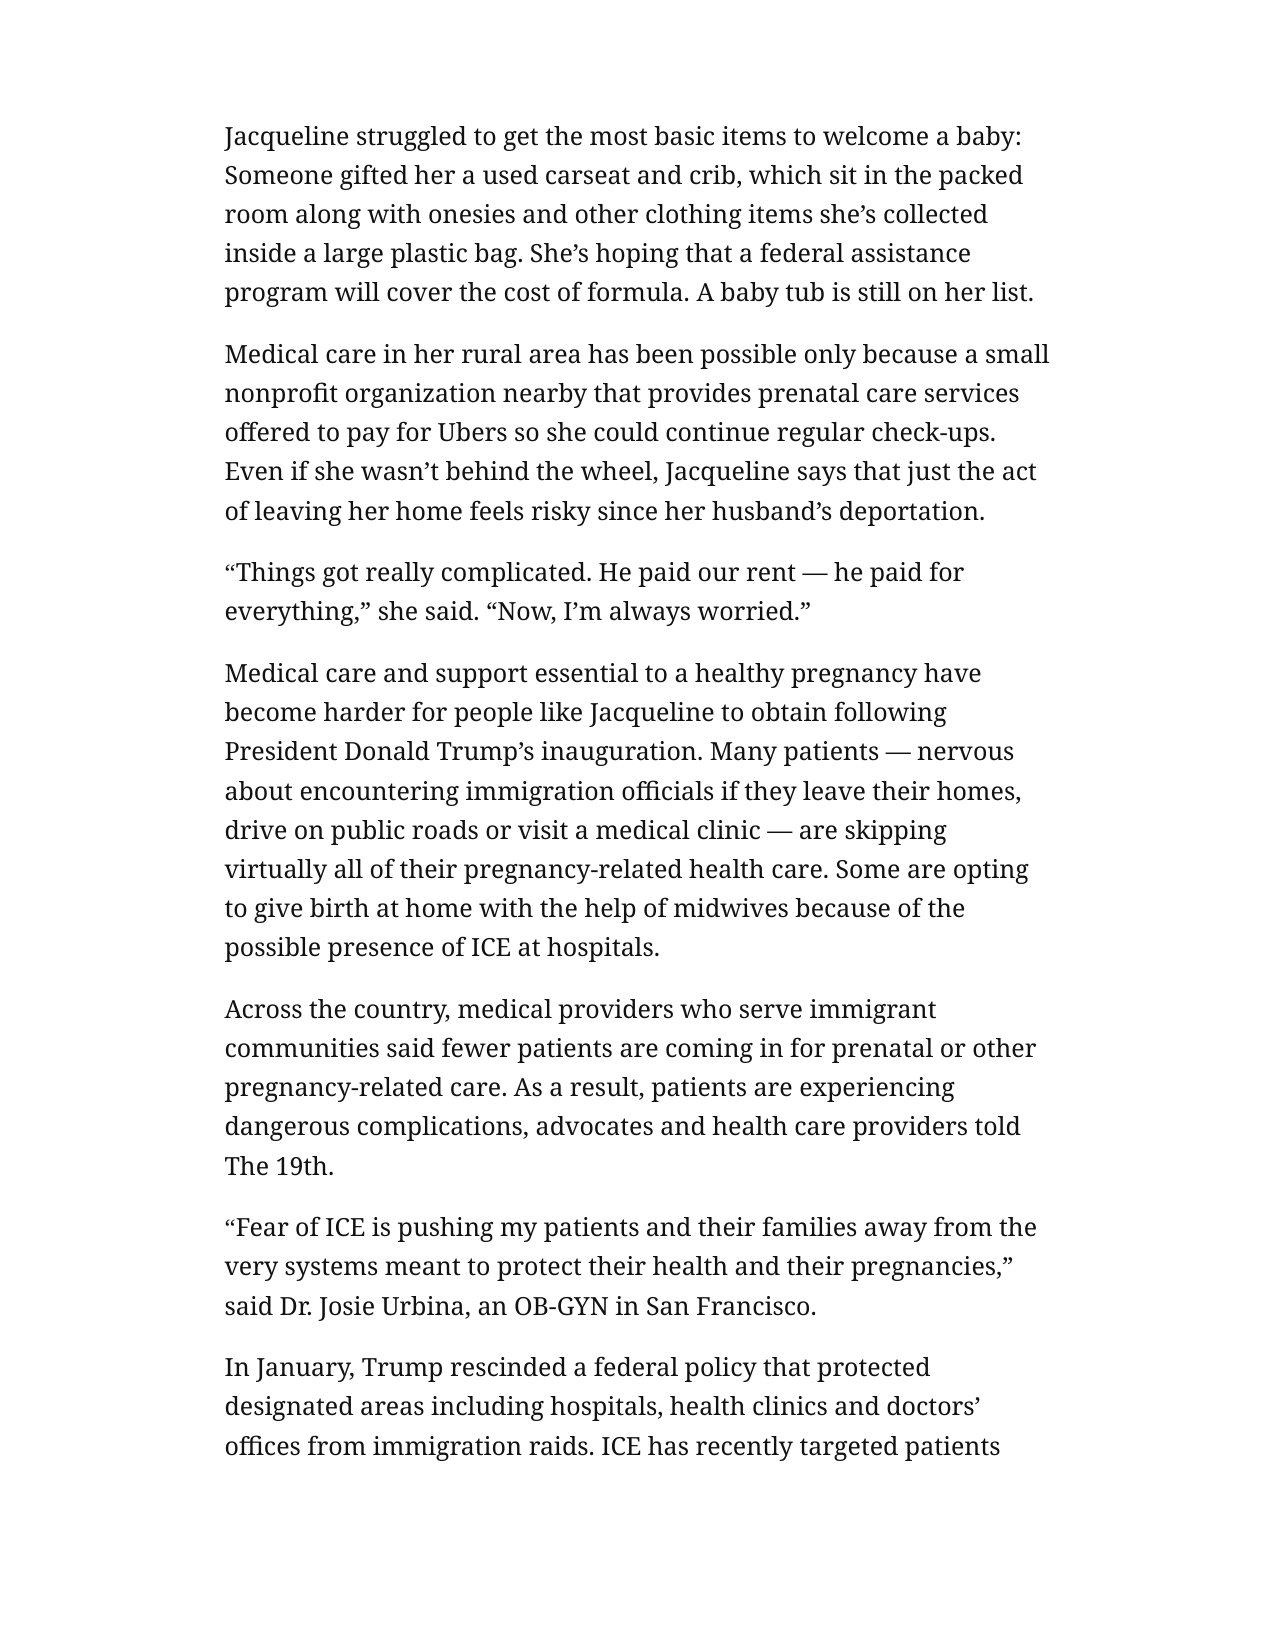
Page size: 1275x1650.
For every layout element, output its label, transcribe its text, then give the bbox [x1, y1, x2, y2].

text Across the country, medical providers who serve immigrant communities said fewer patients are coming in for prenatal or other pregnancy-related care. As a result, patients are experiencing dangerous complications, advocates and health care providers told The 19th. [224, 991, 1051, 1182]
text “Fear of ICE is pushing my patients and their families away from the very systems meant to protect their health and their pregnancies,” said Dr. Josie Urbina, an OB-GYN in San Francisco. [224, 1210, 1051, 1322]
text Jacqueline struggled to get the most basic items to welcome a baby: Someone gifted her a used carseat and crib, which sit in the packed room along with onesies and other clothing items she’s collected inside a large plastic bag. She’s hoping that a federal assistance program will cover the cost of formula. A baby tub is still on her list. [224, 118, 1051, 309]
text Medical care in her rural area has been possible only because a small nonprofit organization nearby that provides prenatal care services offered to pay for Ubers so she could continue regular check-ups. Even if she wasn’t behind the wheel, Jacqueline says that just the act of leaving her home feels risky since her husband’s deportation. [224, 336, 1051, 527]
text Medical care and support essential to a healthy pregnancy have become harder for people like Jacqueline to obtain following President Donald Trump’s inauguration. Many patients — nervous about encountering immigration officials if they leave their homes, drive on public roads or visit a medical clinic — are skipping virtually all of their pregnancy-related health care. Some are opting to give birth at home with the help of midwives because of the possible presence of ICE at hospitals. [224, 656, 1051, 964]
text In January, Trump rescinded a federal policy that protected designated areas including hospitals, health clinics and doctors’ offices from immigration raids. ICE has recently targeted patients [224, 1350, 1051, 1462]
text “Things got really complicated. He paid our rent — he paid for everything,” she said. “Now, I’m always worried.” [224, 555, 1051, 628]
